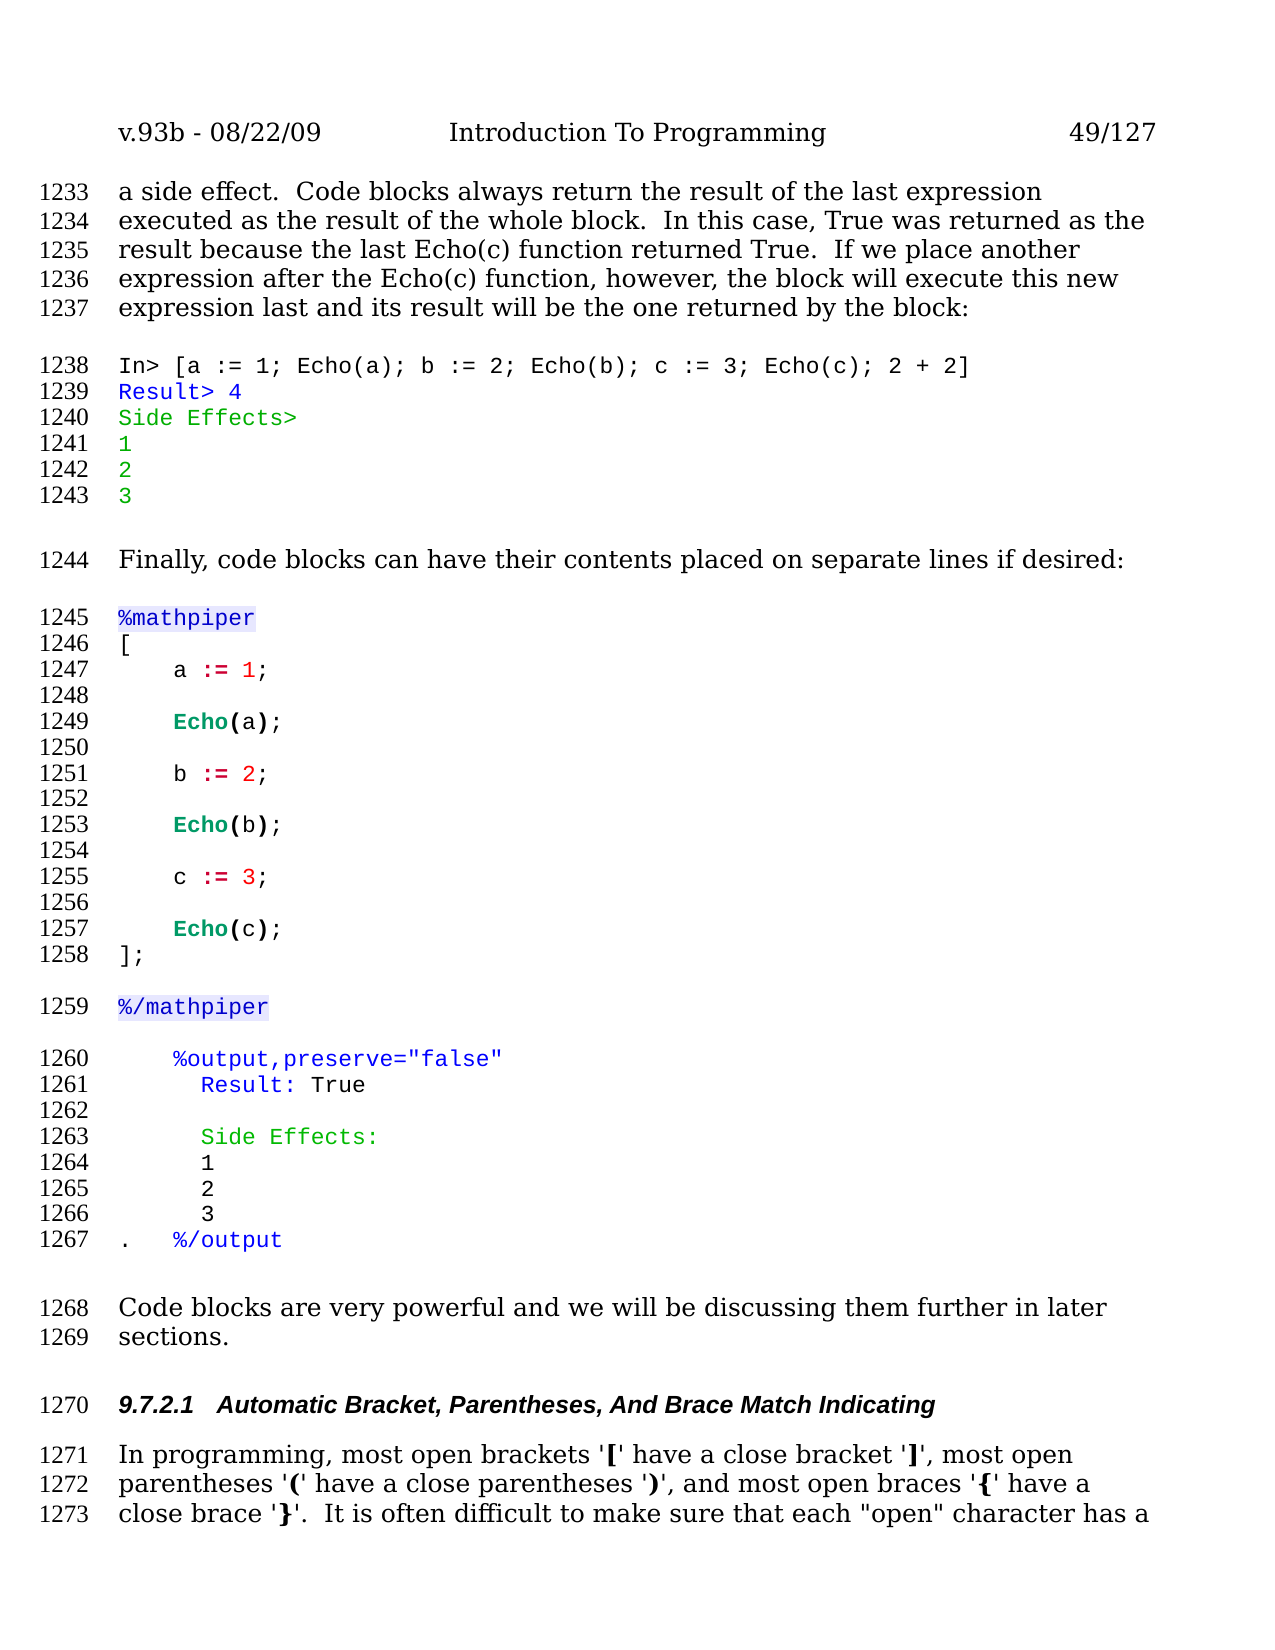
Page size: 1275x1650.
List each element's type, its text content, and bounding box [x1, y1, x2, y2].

text In> [a := 1; Echo(a); b := 2; Echo(b); c := 3; Echo(c); 2 + 2] [118, 354, 1157, 381]
text Echo(a); [118, 710, 1157, 736]
text Finally, code blocks can have their contents placed on separate lines if desired: [118, 545, 1157, 574]
text Result> 4 [118, 381, 1157, 406]
text ]; [118, 943, 1157, 969]
text Side Effects> [118, 406, 1157, 432]
text 3 [118, 484, 1157, 510]
text a side effect. Code blocks always return the result of the last expression executed as the result of the whole block. In this case, True was returned as the result because the last Echo(c) function returned True. If we place another expression after the Echo(c) function, however, the block will execute this new expression last and its result will be the one returned by the block: [118, 177, 1157, 323]
subtitle Automatic Bracket, Parentheses, And Brace Match Indicating [118, 1391, 1157, 1419]
text %/mathpiper [118, 995, 1157, 1021]
text . %/output [118, 1229, 1157, 1255]
text In programming, most open brackets '[' have a close bracket ']', most open parentheses '(' have a close parentheses ')', and most open braces '{' have a close brace '}'. It is often difficult to make sure that each "open" character has a [118, 1440, 1157, 1528]
text Side Effects: [118, 1125, 1157, 1151]
text 2 [118, 1177, 1157, 1203]
text 3 [118, 1203, 1157, 1229]
text %output,preserve="false" [118, 1047, 1157, 1073]
text 2 [118, 458, 1157, 484]
text 1 [118, 432, 1157, 458]
text c := 3; [118, 866, 1157, 892]
text [ [118, 632, 1157, 658]
text Code blocks are very powerful and we will be discussing them further in later sections. [118, 1293, 1157, 1351]
text Echo(b); [118, 814, 1157, 840]
text b := 2; [118, 762, 1157, 788]
text Echo(c); [118, 917, 1157, 943]
text 1 [118, 1151, 1157, 1177]
text Result: True [118, 1073, 1157, 1099]
text a := 1; [118, 658, 1157, 684]
text %mathpiper [118, 606, 1157, 632]
